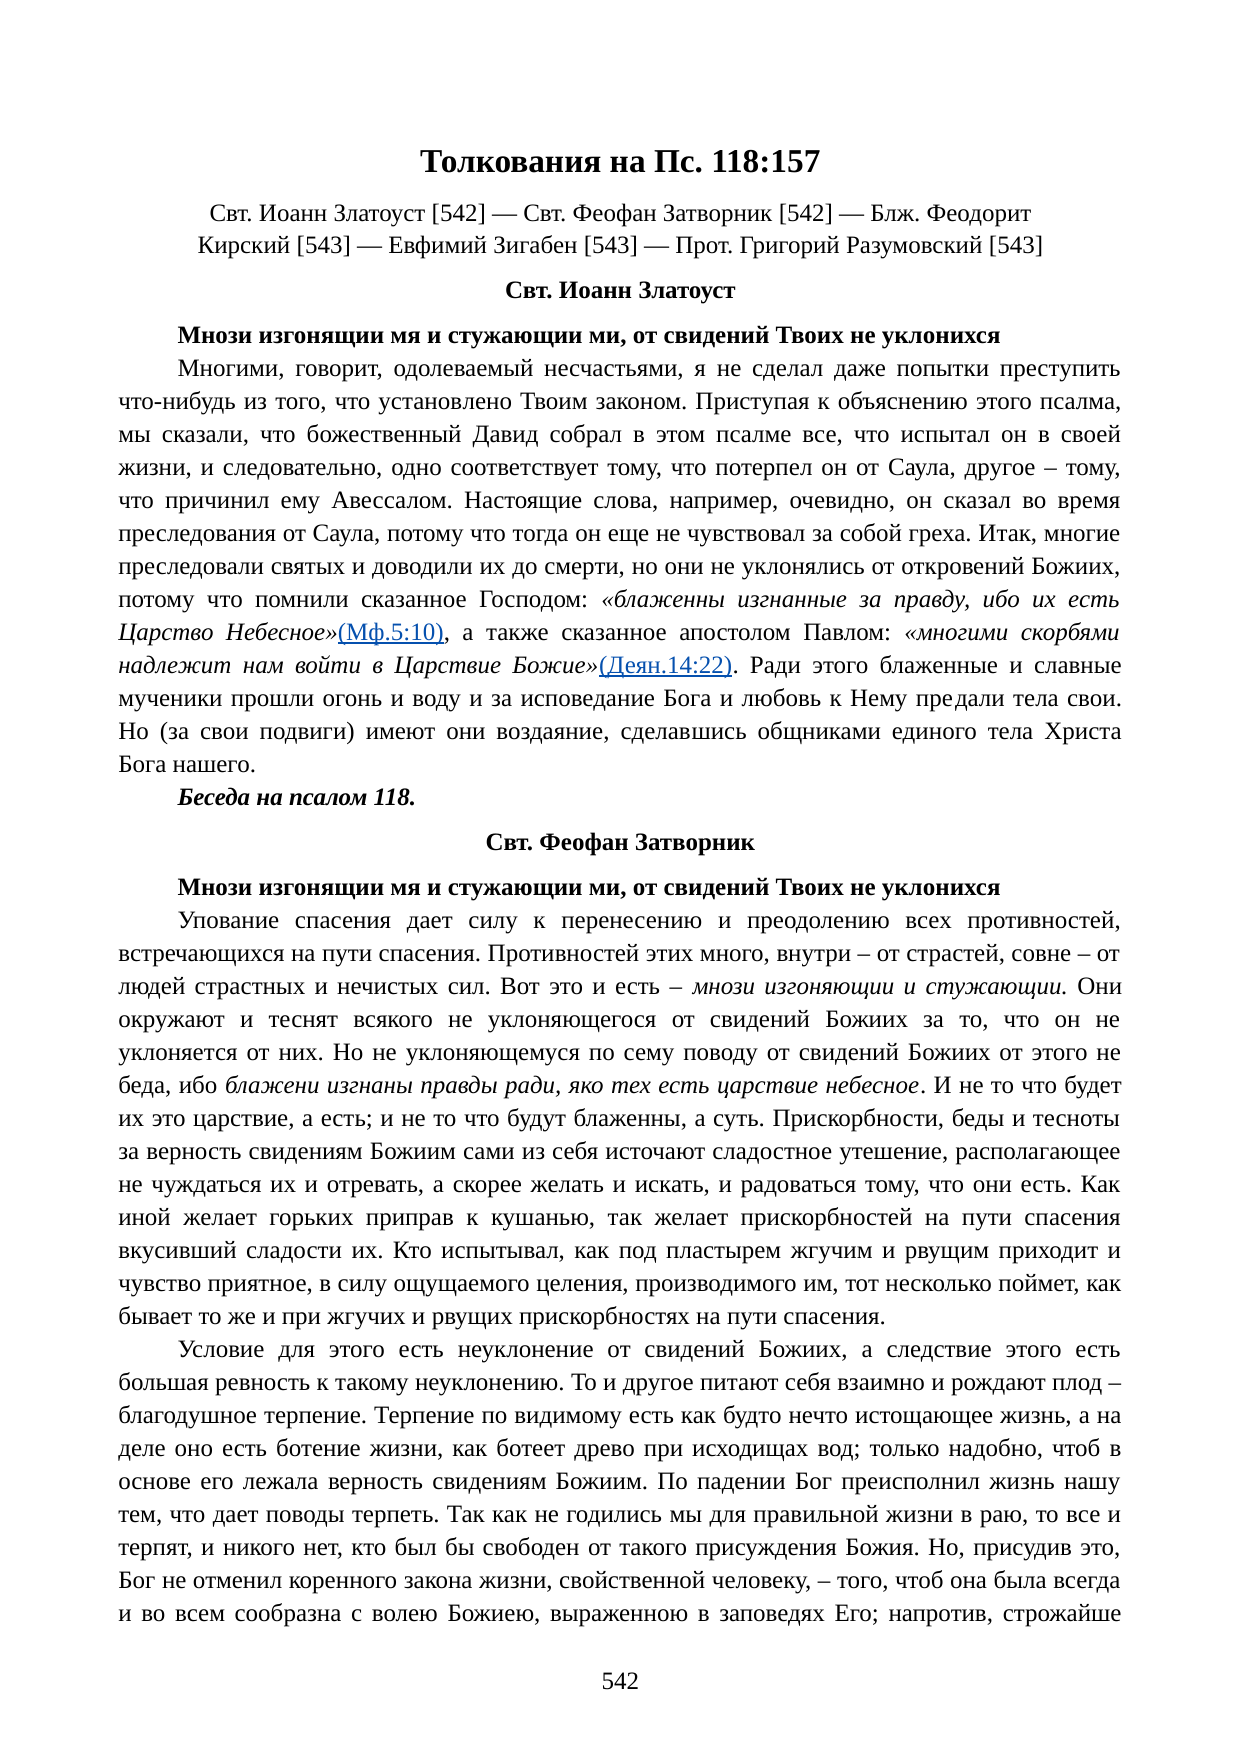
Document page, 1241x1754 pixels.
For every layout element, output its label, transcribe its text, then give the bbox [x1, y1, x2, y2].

text Беседа на псалом 118. [118, 782, 1122, 811]
text Условие для этого есть неуклонение от свидений Божиих, а следствие этого есть большая ревность к такому неуклонению. То и другое питают себя взаимно и рождают плод – благодушное терпение. Терпение по видимому есть как будто нечто истощающее жизнь, а на деле оно есть ботение жизни, как ботеет древо при исходищах вод; только надобно, чтоб в основе его лежала верность свидениям Божиим. По падении Бог преисполнил жизнь нашу тем, что дает поводы терпеть. Так как не годились мы для правильной жизни в раю, то все и терпят, и никого нет, кто был бы свободен от такого присуждения Божия. Но, присудив это, Бог не отменил коренного закона жизни, свойственной человеку, – того, чтоб она была всегда и во всем сообразна с волею Божиею, выраженною в заповедях Его; напротив, строжайше [118, 1334, 1122, 1627]
text Упование спасения дает силу к перенесению и преодолению всех противностей, встречающихся на пути спасения. Противностей этих много, внутри – от страстей, совне – от людей страстных и нечистых сил. Вот это и есть – мнози изгоняющии и стужающии. Они окружают и теснят всякого не уклоняющегося от свидений Божиих за то, что он не уклоняется от них. Но не уклоняющемуся по сему поводу от свидений Божиих от этого не беда, ибо блажени изгнаны правды ради, яко тех есть царствие небесное. И не то что будет их это царствие, а есть; и не то что будут блаженны, а суть. Прискорбности, беды и тесноты за верность свидениям Божиим сами из себя источают сладостное утешение, располагающее не чуждаться их и отревать, а скорее желать и искать, и радоваться тому, что они есть. Как иной желает горьких приправ к кушанью, так желает прискорбностей на пути спасения вкусивший сладости их. Кто испытывал, как под пластырем жгучим и рвущим приходит и чувство приятное, в силу ощущаемого целения, производимого им, тот несколько поймет, как бывает то же и при жгучих и рвущих прискорбностях на пути спасения. [118, 905, 1122, 1330]
text Мнози изгонящии мя и стужающии ми, от свидений Твоих не уклонихся [118, 320, 1122, 349]
subtitle Свт. Феофан Затворник [118, 827, 1122, 856]
subtitle Толкования на Пс. 118:157 [118, 142, 1122, 180]
subtitle Свт. Иоанн Златоуст [118, 275, 1122, 304]
text Мнози изгонящии мя и стужающии ми, от свидений Твоих не уклонихся [118, 872, 1122, 901]
text Многими, говорит, одолеваемый несчастьями, я не сделал даже попытки преступить что-нибудь из того, что установ­лено Твоим законом. Приступая к объяснению этого псалма, мы сказали, что божественный Давид собрал в этом псалме все, что испытал он в своей жизни, и следовательно, одно соответствует тому, что потерпел он от Саула, другое – тому, что причинил ему Авессалом. Настоящие слова, например, очевидно, он сказал во время преследования от Саула, потому что тогда он еще не чувствовал за собой греха. Итак, многие преследовали святых и доводили их до смерти, но они не уклонялись от откровений Божиих, потому что помнили сказанное Господом: «блаженны изгнанные за правду, ибо их есть Царство Небесное»(Мф.5:10), а также сказанное апостолом Павлом: «многими скорбями надлежит нам войти в Царствие Божие»(Деян.14:22). Ради этого блаженные и славные мученики прошли огонь и воду и за исповедание Бога и любовь к Нему пре­дали тела свои. Но (за свои подвиги) имеют они воздаяние, сделав­шись общниками единого тела Христа Бога нашего. [118, 353, 1122, 778]
text Свт. Иоанн Златоуст [542] — Свт. Феофан Затворник [542] — Блж. Феодорит Кирский [543] — Евфимий Зигабен [543] — Прот. Григорий Разумовский [543] [118, 198, 1122, 259]
